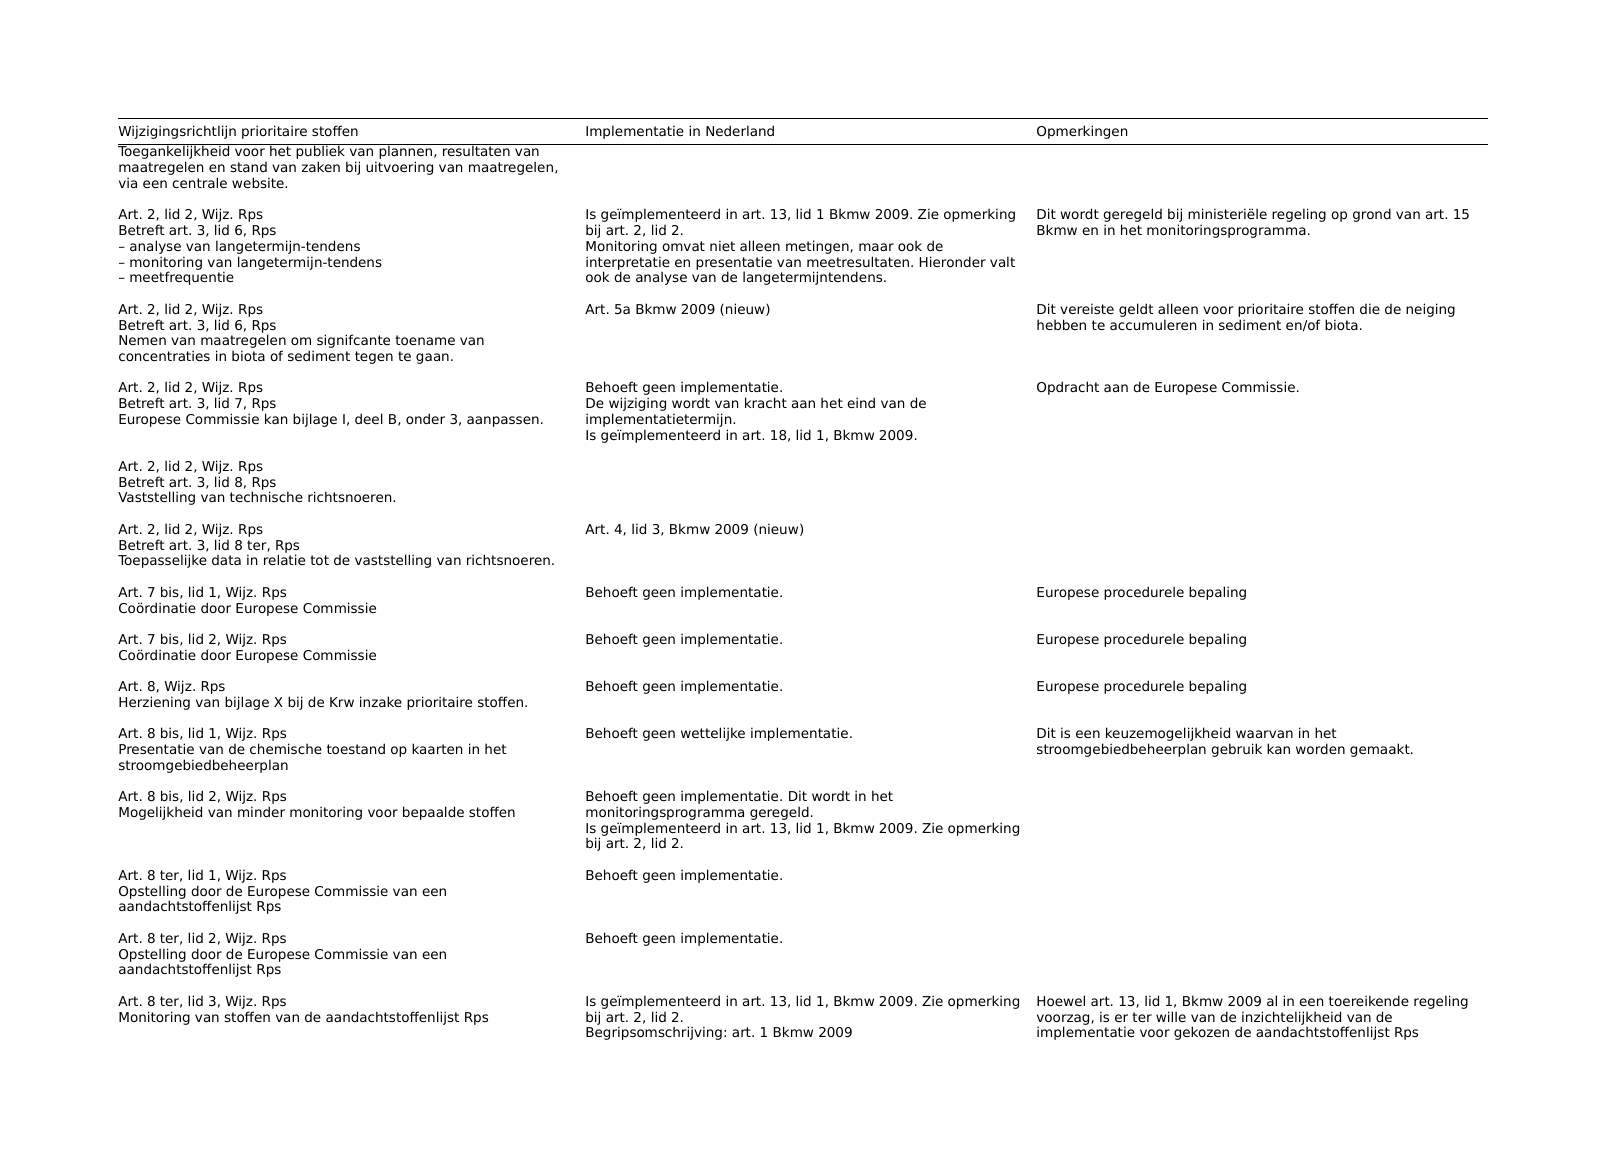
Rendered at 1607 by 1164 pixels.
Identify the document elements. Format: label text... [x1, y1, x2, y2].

table_cell Is geïmplementeerd in art. 13, lid 1 Bkmw 2009. Zie opmerking bij art. 2, lid 2. Monitoring omvat niet alleen metingen, maar ook de interpretatie en presentatie van meetresultaten. Hieronder valt ook de analyse van de langetermijntendens. [579, 207, 1030, 286]
table_cell [1030, 616, 1488, 632]
table_cell [118, 616, 579, 632]
table_cell Art. 8 bis, lid 2, Wijz. Rps Mogelijkheid van minder monitoring voor bepaalde stoffen [118, 789, 579, 852]
table_cell [1030, 931, 1488, 978]
table_cell Art. 8 bis, lid 1, Wijz. Rps Presentatie van de chemische toestand op kaarten in het stroomgebiedbeheerplan [118, 726, 579, 773]
table_cell [1030, 978, 1488, 994]
table_cell [1030, 365, 1488, 380]
table_header Opmerkingen [1030, 119, 1488, 144]
table_cell [1030, 915, 1488, 931]
table_cell [579, 774, 1030, 789]
table_cell [579, 616, 1030, 632]
table_cell [1030, 789, 1488, 852]
table_cell [579, 365, 1030, 380]
table_cell [579, 443, 1030, 459]
table_cell [1030, 443, 1488, 459]
table_cell [118, 663, 579, 679]
table_cell Dit is een keuzemogelijkheid waarvan in het stroomgebiedbeheerplan gebruik kan worden gemaakt. [1030, 726, 1488, 773]
table_cell [1030, 663, 1488, 679]
table_cell [579, 145, 1030, 191]
table_cell [118, 711, 579, 726]
table_cell [579, 459, 1030, 506]
table_cell Art. 2, lid 2, Wijz. Rps Betreft art. 3, lid 8 ter, Rps Toepasselijke data in relatie tot de vaststelling van richtsnoeren. [118, 522, 579, 569]
table_cell Is geïmplementeerd in art. 13, lid 1, Bkmw 2009. Zie opmerking bij art. 2, lid 2. Begripsomschrijving: art. 1 Bkmw 2009 [579, 994, 1030, 1041]
table_cell [1030, 191, 1488, 207]
table_cell Europese procedurele bepaling [1030, 632, 1488, 663]
table_cell [118, 774, 579, 789]
table_header Implementatie in Nederland [579, 119, 1030, 144]
table_cell [579, 711, 1030, 726]
table_cell [579, 569, 1030, 585]
table_cell [1030, 522, 1488, 569]
table_cell Behoeft geen implementatie. [579, 632, 1030, 663]
table_cell Dit wordt geregeld bij ministeriële regeling op grond van art. 15 Bkmw en in het monitoringsprogramma. [1030, 207, 1488, 286]
table_cell Art. 5a Bkmw 2009 (nieuw) [579, 302, 1030, 364]
table_cell Art. 8, Wijz. Rps Herziening van bijlage X bij de Krw inzake prioritaire stoffen. [118, 679, 579, 711]
table_cell Art. 8 ter, lid 1, Wijz. Rps Opstelling door de Europese Commissie van een aandachtstoffenlijst Rps [118, 868, 579, 915]
table_cell [118, 915, 579, 931]
table_cell Behoeft geen implementatie. De wijziging wordt van kracht aan het eind van de implementatietermijn. Is geïmplementeerd in art. 18, lid 1, Bkmw 2009. [579, 380, 1030, 443]
table_cell [579, 852, 1030, 868]
table_cell Behoeft geen implementatie. Dit wordt in het monitoringsprogramma geregeld. Is geïmplementeerd in art. 13, lid 1, Bkmw 2009. Zie opmerking bij art. 2, lid 2. [579, 789, 1030, 852]
table_cell Art. 7 bis, lid 2, Wijz. Rps Coördinatie door Europese Commissie [118, 632, 579, 663]
table_cell [1030, 868, 1488, 915]
table_cell Art. 7 bis, lid 1, Wijz. Rps Coördinatie door Europese Commissie [118, 585, 579, 616]
table_cell Opdracht aan de Europese Commissie. [1030, 380, 1488, 443]
table_cell [1030, 506, 1488, 522]
table_cell [1030, 774, 1488, 789]
table_cell [579, 663, 1030, 679]
table_cell Toegankelijkheid voor het publiek van plannen, resultaten van maatregelen en stand van zaken bij uitvoering van maatregelen, via een centrale website. [118, 145, 579, 191]
table_cell [1030, 286, 1488, 302]
table_cell Art. 2, lid 2, Wijz. Rps Betreft art. 3, lid 6, Rps Nemen van maatregelen om signifcante toename van concentraties in biota of sediment tegen te gaan. [118, 302, 579, 364]
table_cell [579, 191, 1030, 207]
table_cell [118, 443, 579, 459]
table_cell Hoewel art. 13, lid 1, Bkmw 2009 al in een toereikende regeling voorzag, is er ter wille van de inzichtelijkheid van de implementatie voor gekozen de aandachtstoffenlijst Rps [1030, 994, 1488, 1041]
table_cell Behoeft geen implementatie. [579, 585, 1030, 616]
table_cell [579, 286, 1030, 302]
table_cell Art. 2, lid 2, Wijz. Rps Betreft art. 3, lid 6, Rps – analyse van langetermijn-tendens – monitoring van langetermijn-tendens – meetfrequentie [118, 207, 579, 286]
table_cell [1030, 145, 1488, 191]
table_cell Art. 8 ter, lid 2, Wijz. Rps Opstelling door de Europese Commissie van een aandachtstoffenlijst Rps [118, 931, 579, 978]
table_cell [579, 915, 1030, 931]
table_cell [118, 191, 579, 207]
table_cell [118, 569, 579, 585]
table_cell [1030, 569, 1488, 585]
table_cell Europese procedurele bepaling [1030, 585, 1488, 616]
table_cell [118, 978, 579, 994]
table_cell Behoeft geen implementatie. [579, 868, 1030, 915]
table_cell Art. 4, lid 3, Bkmw 2009 (nieuw) [579, 522, 1030, 569]
table_cell Art. 2, lid 2, Wijz. Rps Betreft art. 3, lid 7, Rps Europese Commissie kan bijlage I, deel B, onder 3, aanpassen. [118, 380, 579, 443]
table_cell [118, 286, 579, 302]
table_cell Art. 2, lid 2, Wijz. Rps Betreft art. 3, lid 8, Rps Vaststelling van technische richtsnoeren. [118, 459, 579, 506]
table_cell [1030, 711, 1488, 726]
table_cell Behoeft geen wettelijke implementatie. [579, 726, 1030, 773]
table_header Wijzigingsrichtlijn prioritaire stoffen [118, 119, 579, 144]
table_cell [118, 506, 579, 522]
table_cell Behoeft geen implementatie. [579, 931, 1030, 978]
table_cell [1030, 852, 1488, 868]
table_cell [579, 978, 1030, 994]
table_cell Dit vereiste geldt alleen voor prioritaire stoffen die de neiging hebben te accumuleren in sediment en/of biota. [1030, 302, 1488, 364]
table_cell Europese procedurele bepaling [1030, 679, 1488, 711]
table_cell Behoeft geen implementatie. [579, 679, 1030, 711]
table_cell [118, 852, 579, 868]
table_cell Art. 8 ter, lid 3, Wijz. Rps Monitoring van stoffen van de aandachtstoffenlijst Rps [118, 994, 579, 1041]
table_cell [579, 506, 1030, 522]
table_cell [118, 365, 579, 380]
table_cell [1030, 459, 1488, 506]
